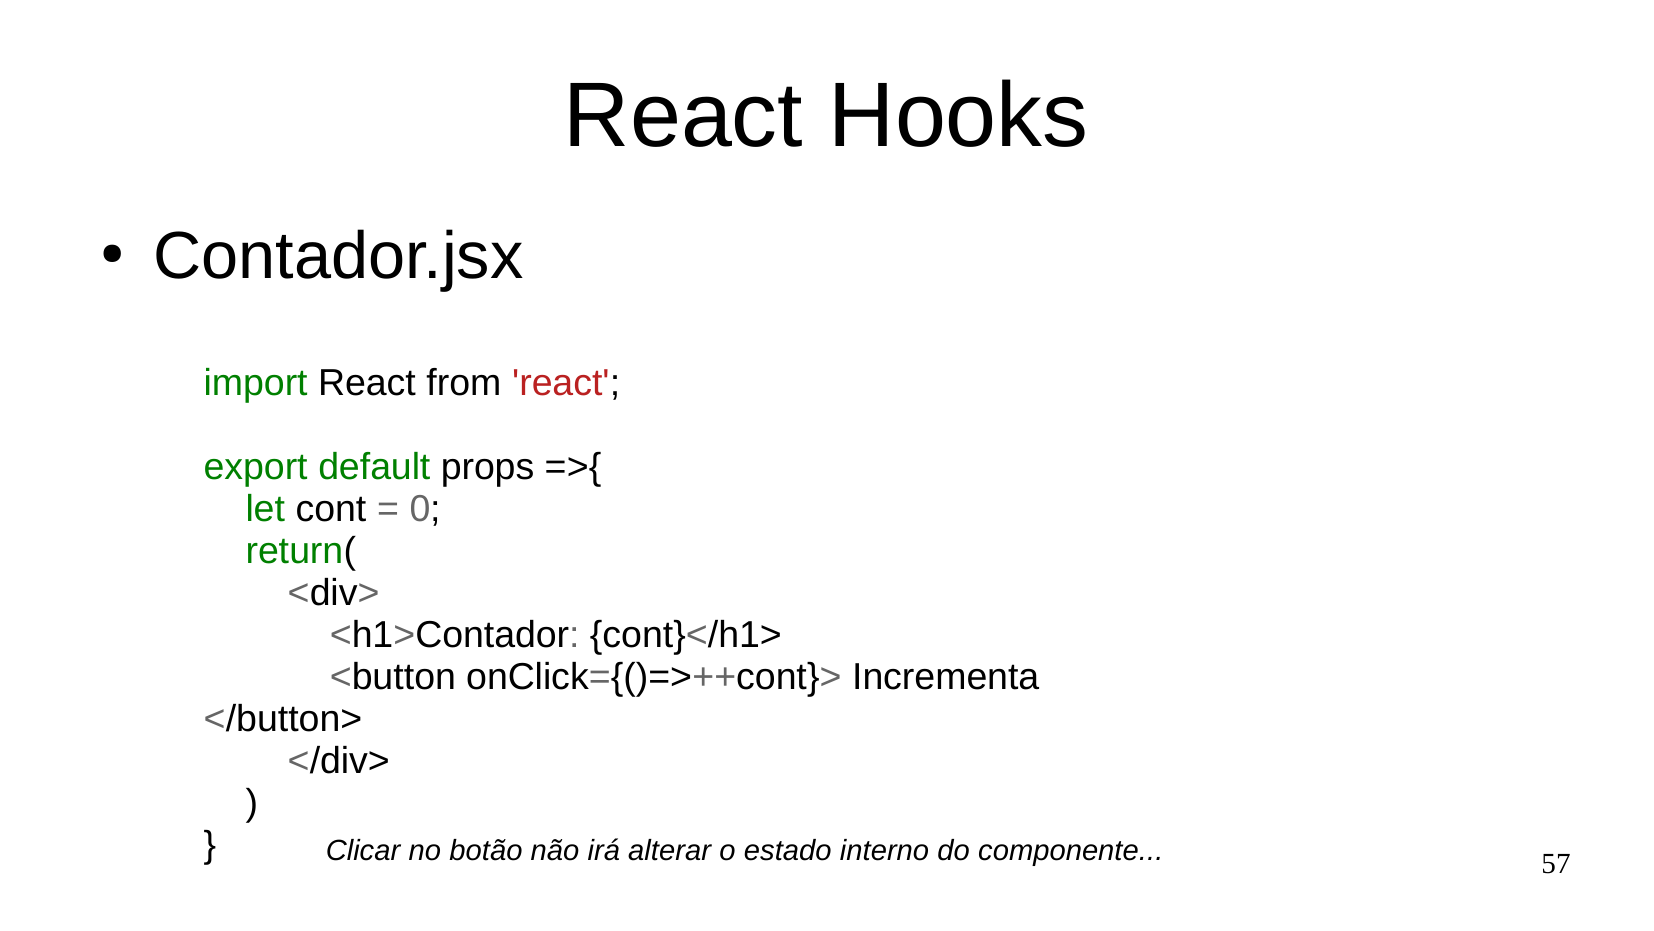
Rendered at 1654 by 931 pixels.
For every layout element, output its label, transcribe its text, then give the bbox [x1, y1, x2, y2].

title React Hooks [82, 37, 1571, 193]
list Contador.jsx [82, 217, 1571, 758]
text_box Clicar no botão não irá alterar o estado interno do componente... [310, 826, 1421, 875]
text_box import React from 'react'; export default props =>{ let cont = 0; return( <div> <h1>Contador: {cont}</h1> <button onClick={()=>++cont}> Incrementa </button> </div> ) } [188, 354, 1182, 874]
